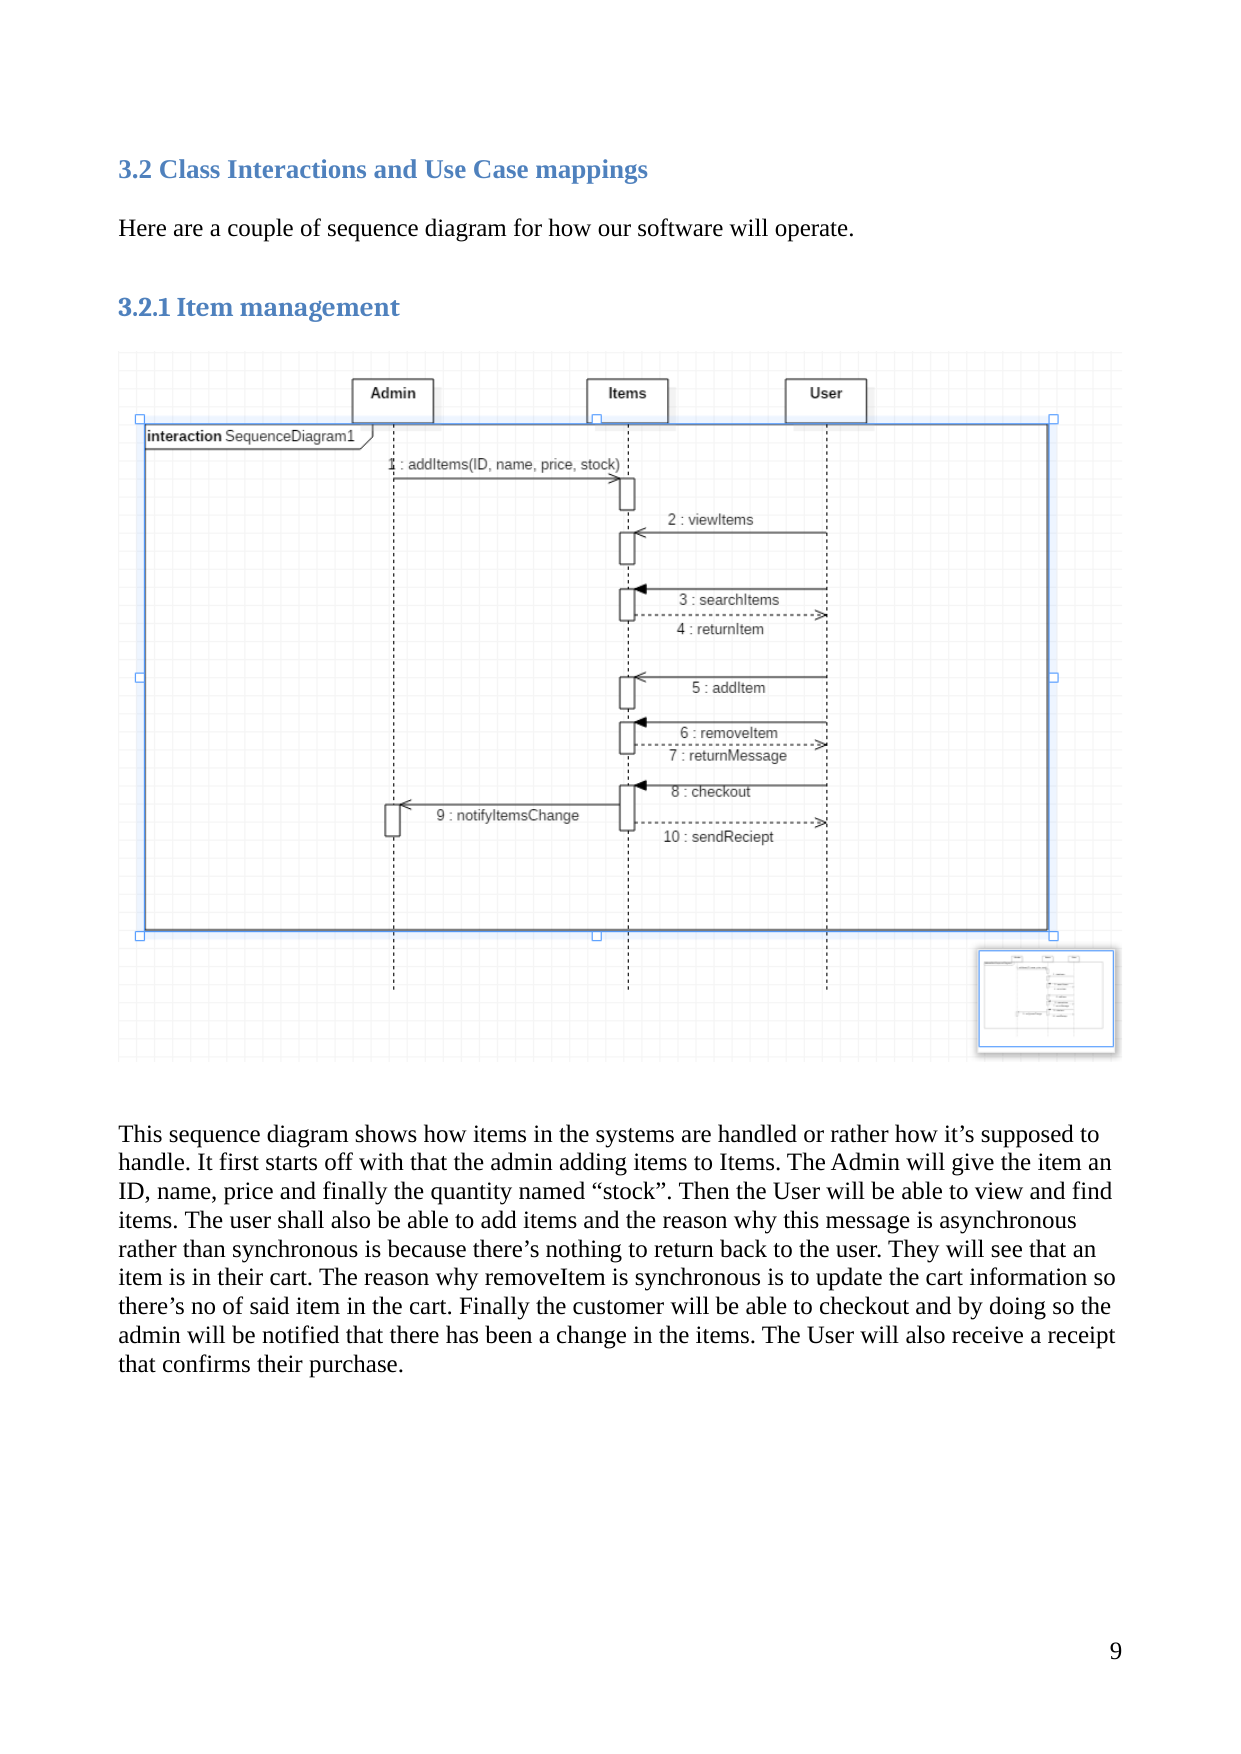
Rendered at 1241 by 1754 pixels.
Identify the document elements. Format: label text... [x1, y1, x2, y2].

subtitle 3.2.1 Item management [118, 292, 1122, 323]
text This sequence diagram shows how items in the systems are handled or rather how it’s supposed to handle. It first starts off with that the admin adding items to Items. The Admin will give the item an ID, name, price and finally the quantity named “stock”. Then the User will be able to view and find items. The user shall also be able to add items and the reason why this message is asynchronous rather than synchronous is because there’s nothing to return back to the user. They will see that an item is in their cart. The reason why removeItem is synchronous is to update the cart information so there’s no of said item in the cart. Finally the customer will be able to checkout and by doing so the admin will be notified that there has been a change in the items. The User will also receive a receipt that confirms their purchase. [118, 1119, 1122, 1377]
picture [118, 351, 1123, 1062]
subtitle Class Interactions and Use Case mappings [118, 153, 1122, 184]
text Here are a couple of sequence diagram for how our software will operate. [118, 213, 1122, 242]
